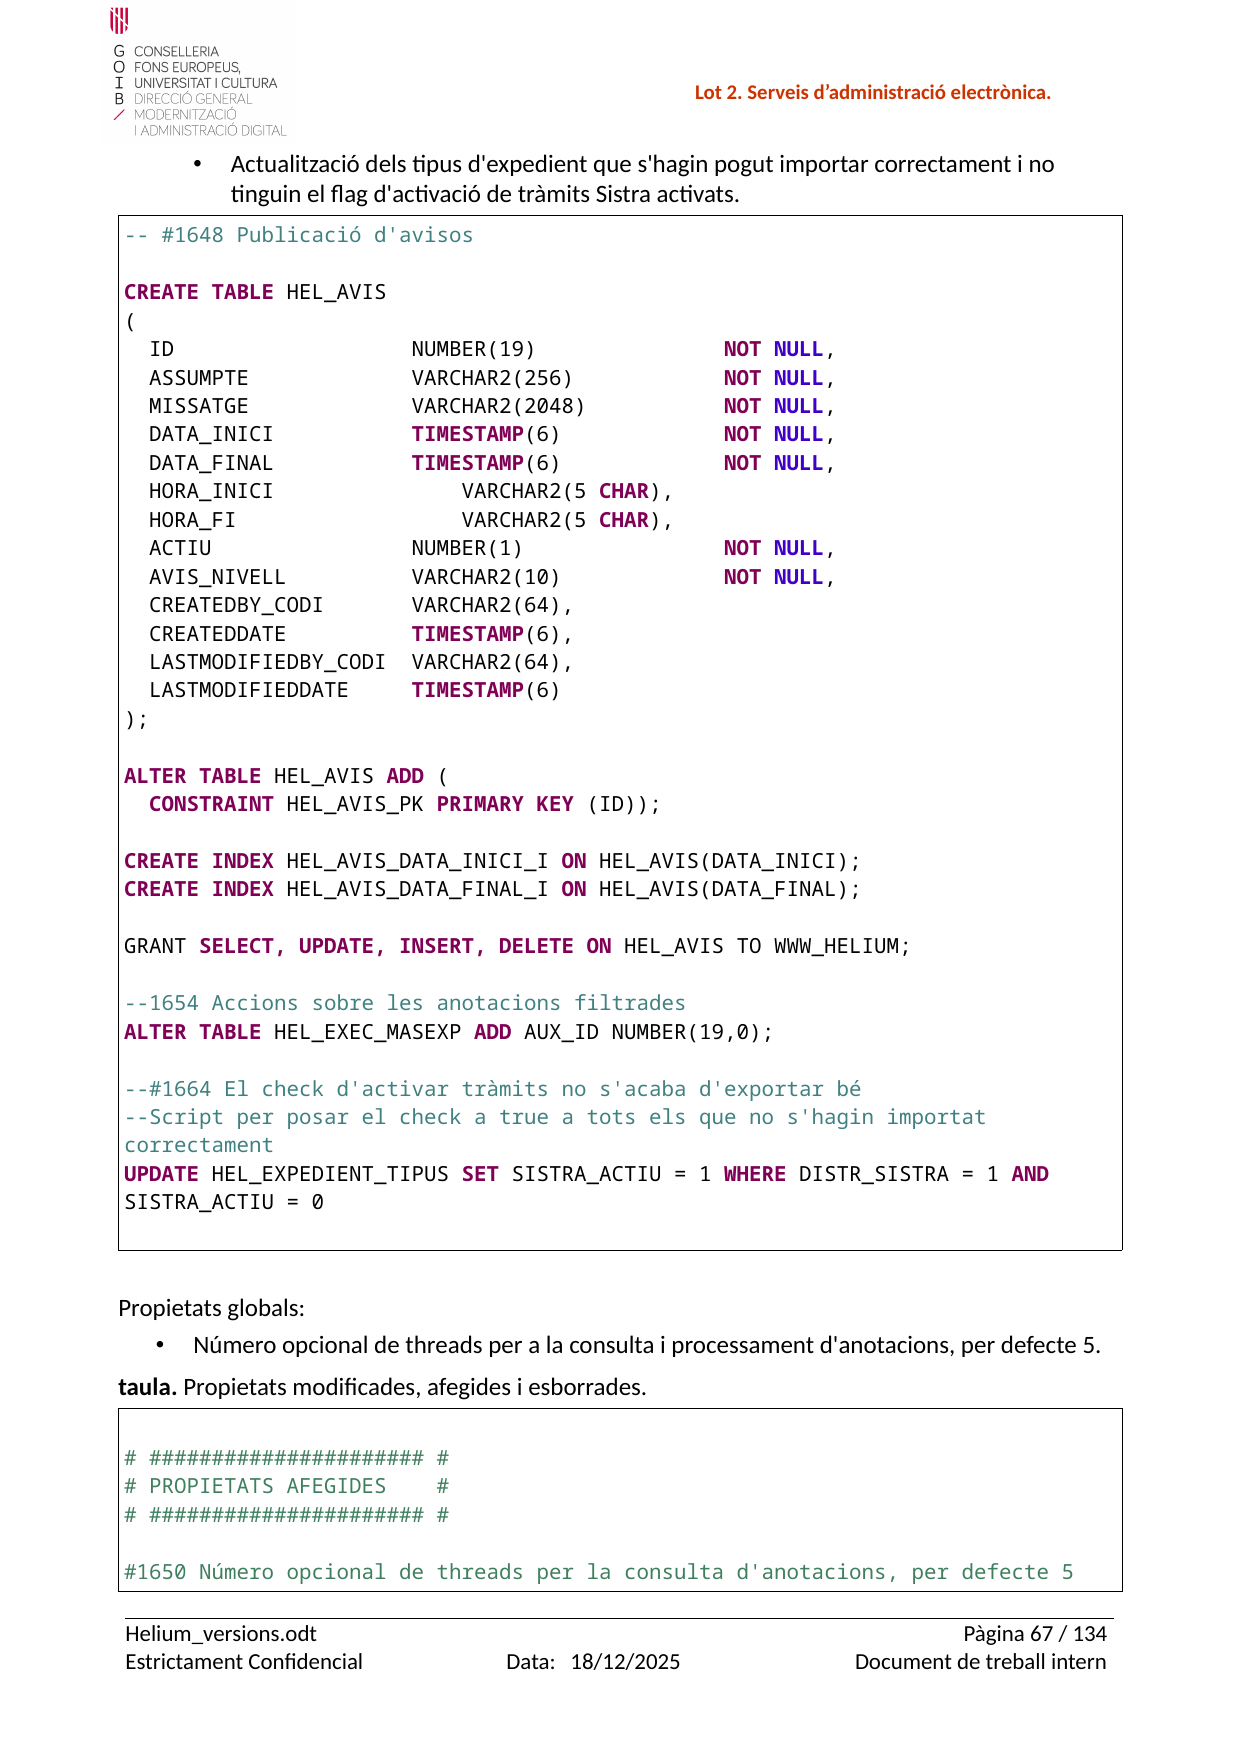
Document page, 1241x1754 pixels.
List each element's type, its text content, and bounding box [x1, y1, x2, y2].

list Actualització dels tipus d'expedient que s'hagin pogut importar correctament i no tinguin el flag d'activació de tràmits Sistra activats. [193, 148, 1122, 209]
list Número opcional de threads per a la consulta i processament d'anotacions, per defecte 5. [156, 1329, 1122, 1359]
picture [100, 0, 297, 144]
table_header -- #1648 Publicació d'avisos CREATE TABLE HEL_AVIS ( ID NUMBER(19) NOT NULL, ASSUMPTE VARCHAR2(256) NOT NULL, MISSATGE VARCHAR2(2048) NOT NULL, DATA_INICI TIMESTAMP(6) NOT NULL, DATA_FINAL TIMESTAMP(6) NOT NULL, HORA_INICI VARCHAR2(5 CHAR), HORA_FI VARCHAR2(5 CHAR), ACTIU NUMBER(1) NOT NULL, AVIS_NIVELL VARCHAR2(10) NOT NULL, CREATEDBY_CODI VARCHAR2(64), CREATEDDATE TIMESTAMP(6), LASTMODIFIEDBY_CODI VARCHAR2(64), LASTMODIFIEDDATE TIMESTAMP(6) ); ALTER TABLE HEL_AVIS ADD ( CONSTRAINT HEL_AVIS_PK PRIMARY KEY (ID)); CREATE INDEX HEL_AVIS_DATA_INICI_I ON HEL_AVIS(DATA_INICI); CREATE INDEX HEL_AVIS_DATA_FINAL_I ON HEL_AVIS(DATA_FINAL); GRANT SELECT, UPDATE, INSERT, DELETE ON HEL_AVIS TO WWW_HELIUM; --1654 Accions sobre les anotacions filtrades ALTER TABLE HEL_EXEC_MASEXP ADD AUX_ID NUMBER(19,0); --#1664 El check d'activar tràmits no s'acaba d'exportar bé --Script per posar el check a true a tots els que no s'hagin importat correctament UPDATE HEL_EXPEDIENT_TIPUS SET SISTRA_ACTIU = 1 WHERE DISTR_SISTRA = 1 AND SISTRA_ACTIU = 0 [119, 216, 1122, 1250]
table_header # ###################### # # PROPIETATS AFEGIDES # # ###################### # #1650 Número opcional de threads per la consulta d'anotacions, per defecte 5 [119, 1409, 1122, 1591]
text taula. Propietats modificades, afegides i esborrades. [118, 1371, 1122, 1402]
text Propietats globals: [118, 1292, 1122, 1323]
